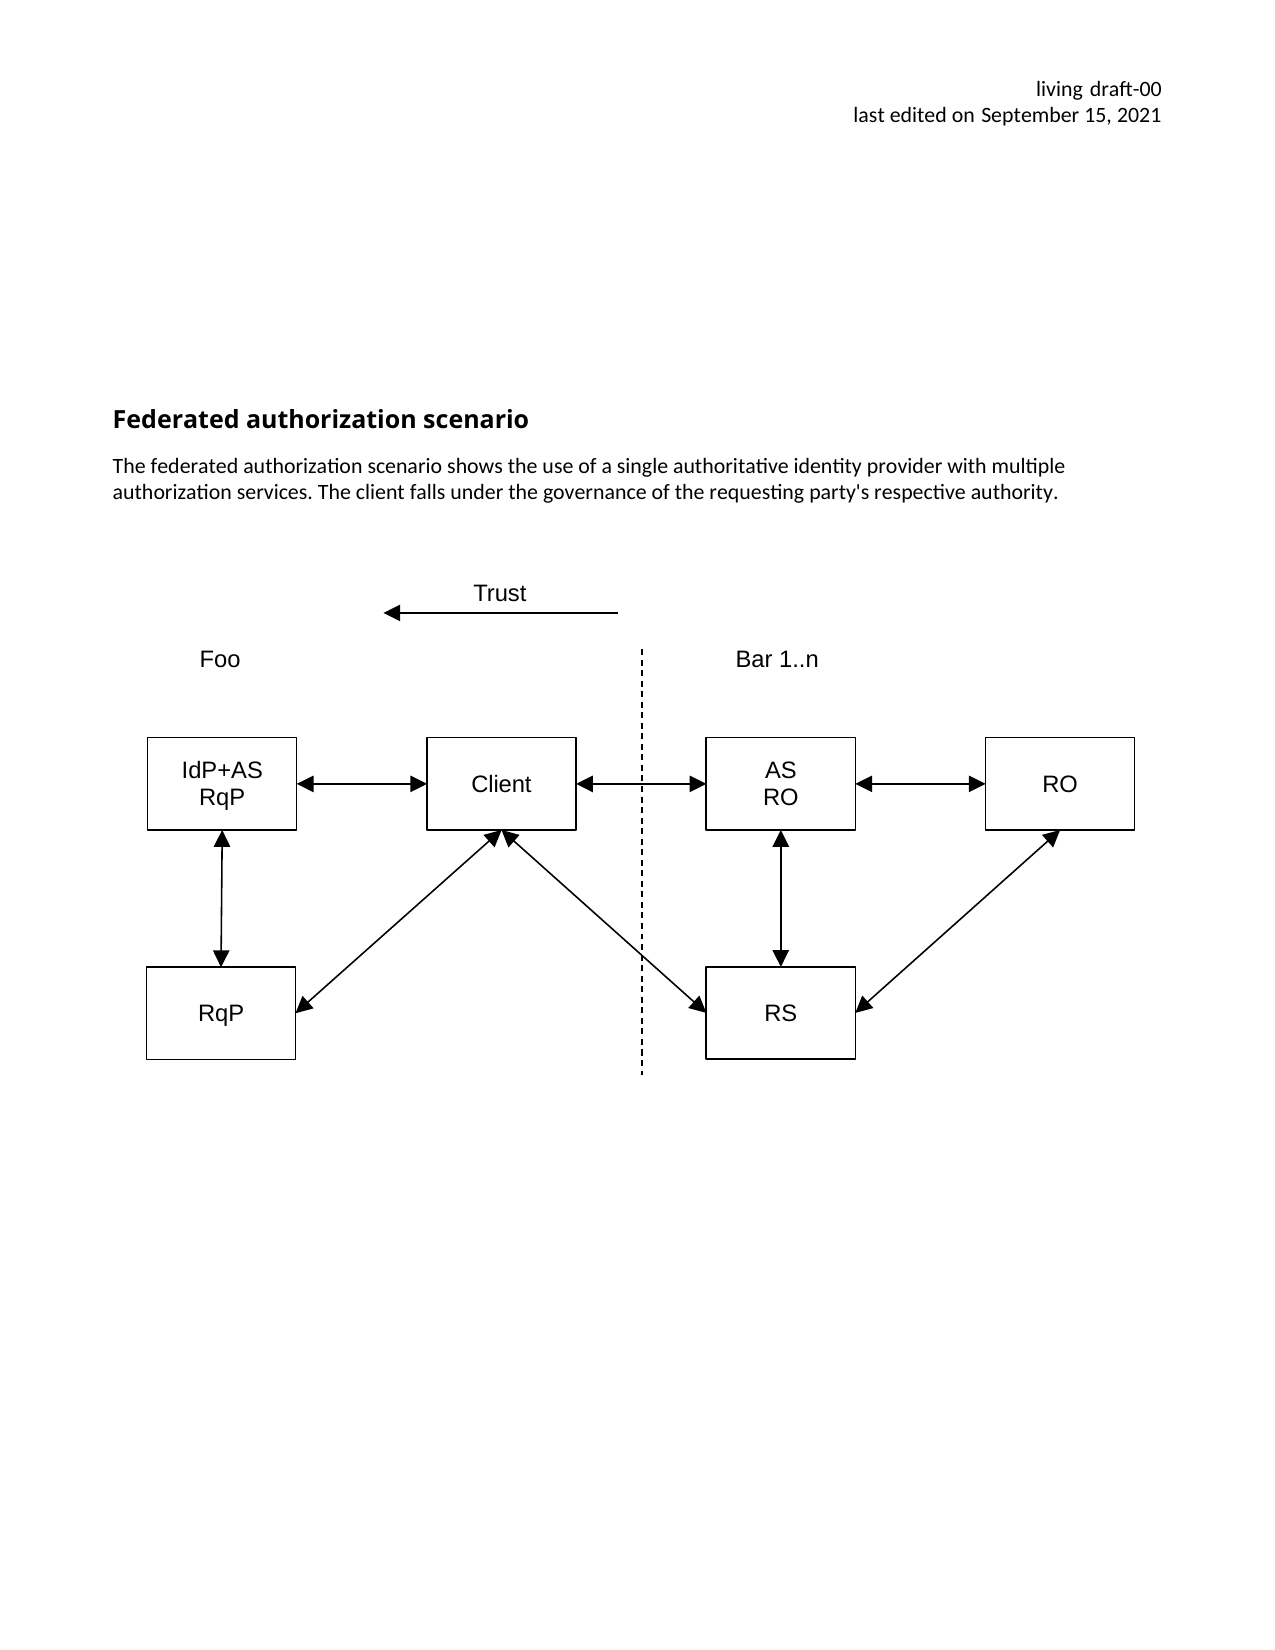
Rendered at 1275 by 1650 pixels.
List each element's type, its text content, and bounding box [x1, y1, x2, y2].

text Federated authorization scenario [112, 402, 1162, 436]
text The federated authorization scenario shows the use of a single authoritative identity provider with multiple authorization services. The client falls under the governance of the requesting party's respective authority. [112, 452, 1162, 505]
